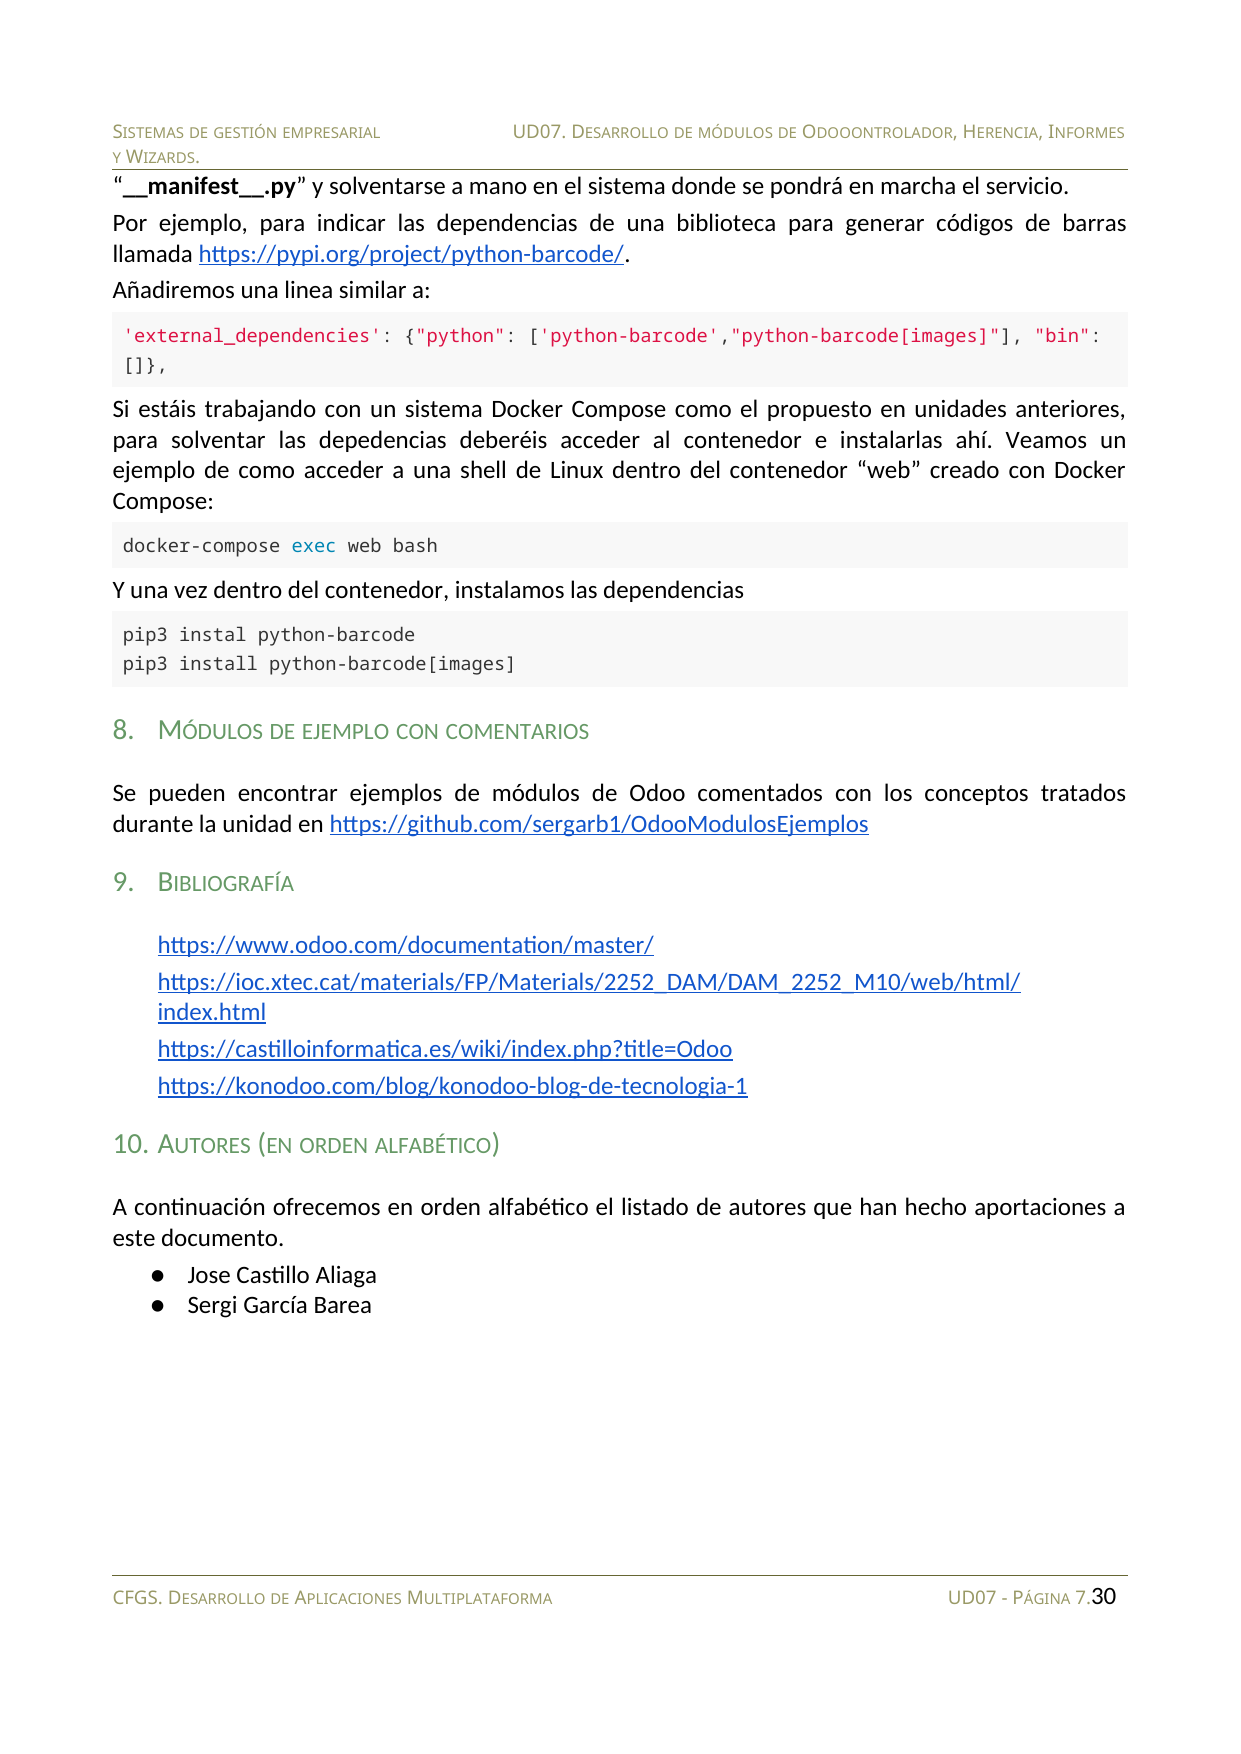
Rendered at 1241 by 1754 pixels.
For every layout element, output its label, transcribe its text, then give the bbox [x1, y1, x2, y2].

text Añadiremos una linea similar a: [112, 275, 1128, 305]
text https://castilloinformatica.es/wiki/index.php?title=Odoo [157, 1033, 1128, 1064]
text Por ejemplo, para indicar las dependencias de una biblioteca para generar códigos de barras llamada https://pypi.org/project/python-barcode/. [112, 207, 1128, 268]
list Jose Castillo Aliaga [150, 1259, 1128, 1289]
table_header docker-compose exec web bash [112, 522, 1128, 568]
list Sergi García Barea [150, 1289, 1128, 1320]
subtitle Bibliografía [112, 863, 1128, 899]
text Se pueden encontrar ejemplos de módulos de Odoo comentados con los conceptos tratados durante la unidad en https://github.com/sergarb1/OdooModulosEjemplos [112, 777, 1128, 838]
table_header pip3 instal python-barcode pip3 install python-barcode[images] [112, 611, 1128, 687]
table_header 'external_dependencies': {"python": ['python-barcode',"python-barcode[images]"], "bin": []}, [112, 312, 1128, 387]
text Y una vez dentro del contenedor, instalamos las dependencias [112, 574, 1128, 604]
subtitle Autores (en orden alfabético) [112, 1126, 1128, 1161]
subtitle Módulos de ejemplo con comentarios [112, 711, 1128, 747]
text Si estáis trabajando con un sistema Docker Compose como el propuesto en unidades anteriores, para solventar las depedencias deberéis acceder al contenedor e instalarlas ahí. Veamos un ejemplo de como acceder a una shell de Linux dentro del contenedor “web” creado con Docker Compose: [112, 393, 1128, 515]
text https://konodoo.com/blog/konodoo-blog-de-tecnologia-1 [157, 1070, 1128, 1101]
text “__manifest__.py” y solventarse a mano en el sistema donde se pondrá en marcha el servicio. [112, 170, 1128, 201]
text A continuación ofrecemos en orden alfabético el listado de autores que han hecho aportaciones a este documento. [112, 1191, 1128, 1252]
text https://ioc.xtec.cat/materials/FP/Materials/2252_DAM/DAM_2252_M10/web/html/index.html [157, 966, 1128, 1027]
text https://www.odoo.com/documentation/master/ [157, 929, 1128, 959]
